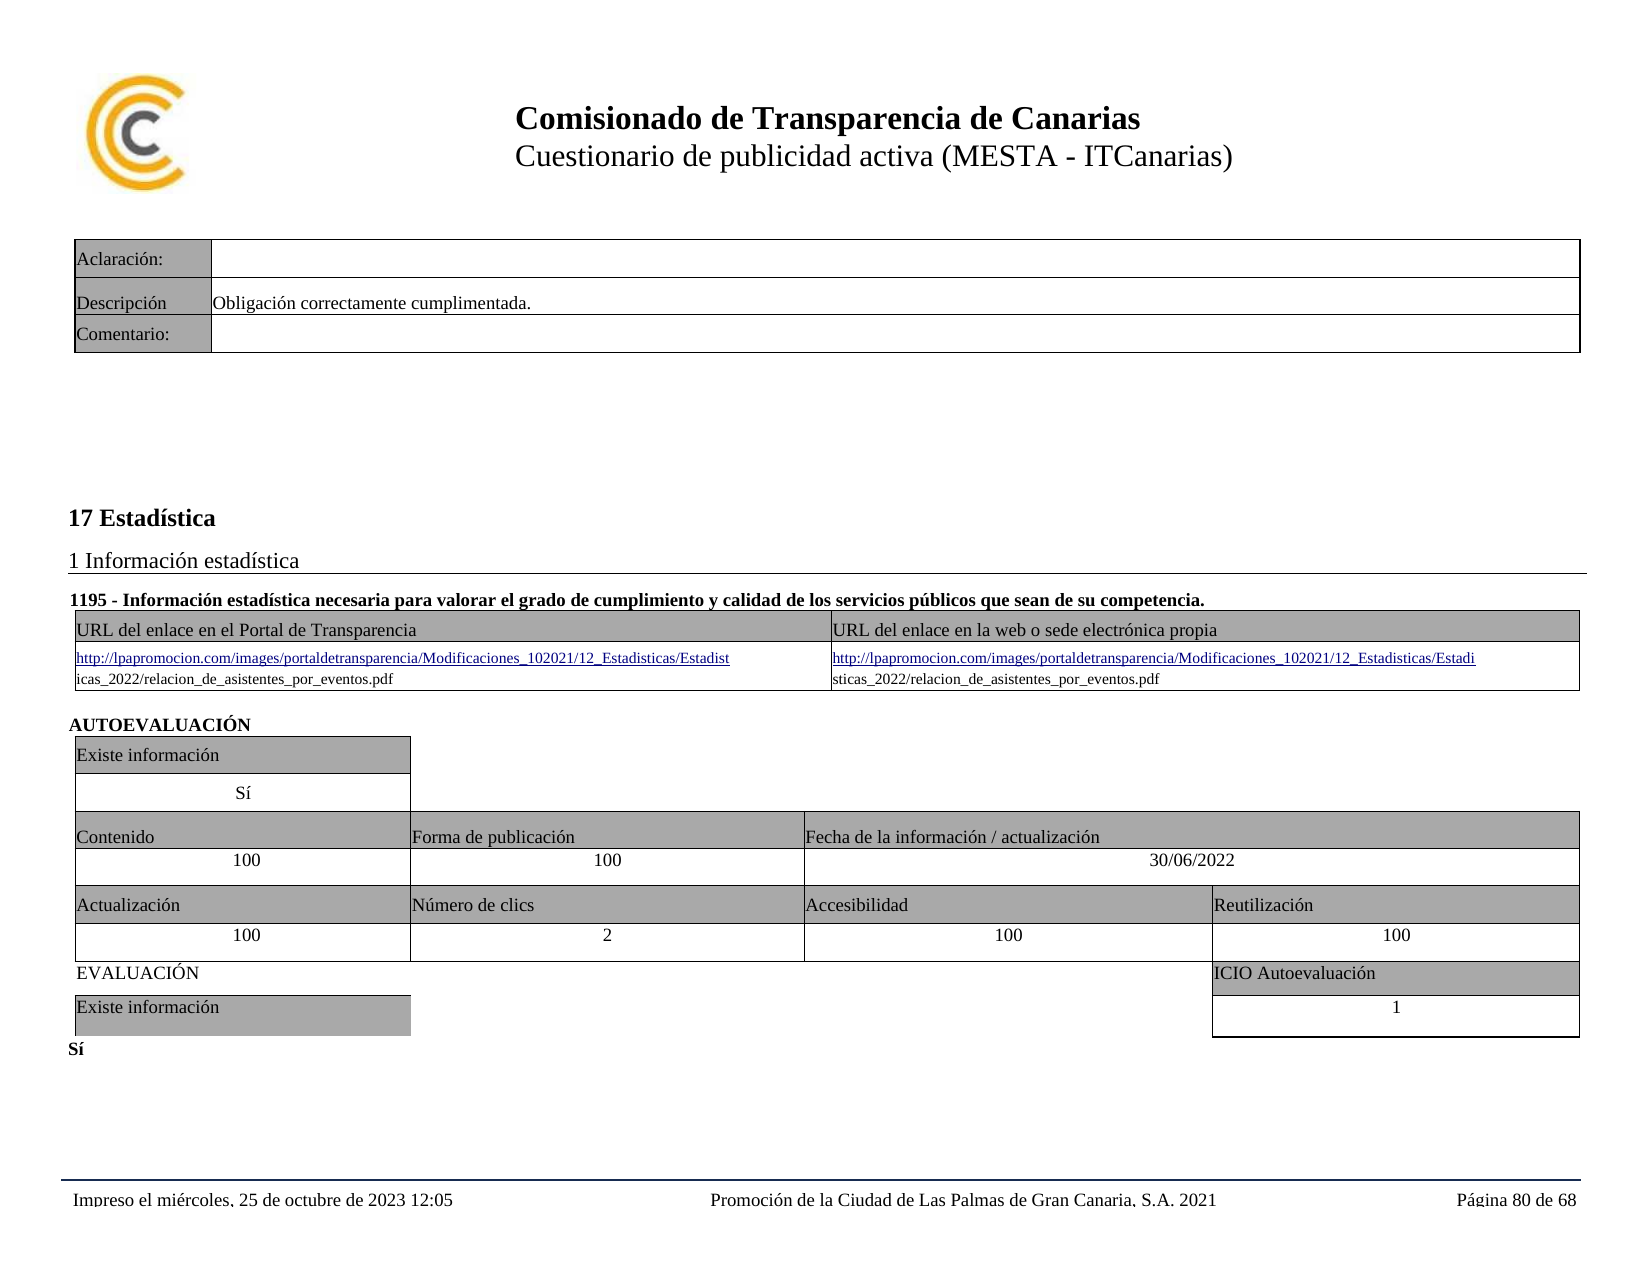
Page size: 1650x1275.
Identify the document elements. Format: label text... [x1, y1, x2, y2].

table_cell EVALUACIÓN [75, 962, 411, 995]
table_cell ICIO Autoevaluación [1213, 962, 1579, 995]
table_header Aclaración: [76, 240, 211, 277]
text Sí [68, 1037, 1587, 1059]
subtitle 17 Estadística [68, 503, 1587, 532]
table_cell Sí [76, 774, 410, 811]
table_cell [411, 962, 1212, 995]
table_cell Accesibilidad [805, 886, 1212, 923]
table_cell 1 [1213, 996, 1579, 1036]
table_cell 100 [1213, 924, 1579, 961]
table_cell http://lpapromocion.com/images/portaldetransparencia/Modificaciones_102021/12_Estadisticas/Estadi sticas_2022/relacion_de_asistentes_por_eventos.pdf [832, 642, 1579, 690]
table_cell Contenido [76, 812, 410, 848]
text 1195 - Información estadística necesaria para valorar el grado de cumplimiento y calidad de los servicios públicos que sean de su competencia. [69, 589, 1587, 610]
table_cell Descripción [76, 278, 211, 314]
table_cell Obligación correctamente cumplimentada. [212, 278, 1579, 314]
table_cell Existe información [76, 996, 411, 1036]
table_header [411, 736, 1580, 811]
table_cell Reutilización [1213, 886, 1579, 923]
table_cell 30/06/2022 [805, 849, 1579, 885]
table_cell Actualización [76, 886, 410, 923]
table_header Existe información [76, 737, 410, 773]
table_cell 100 [76, 849, 410, 885]
table_cell Fecha de la información / actualización [805, 812, 1579, 848]
table_cell 2 [411, 924, 804, 961]
text AUTOEVALUACIÓN [68, 714, 1587, 736]
table_cell 100 [805, 924, 1212, 961]
table_cell Número de clics [411, 886, 804, 923]
table_cell [212, 315, 1579, 352]
table_cell Comentario: [76, 315, 211, 352]
table_cell http://lpapromocion.com/images/portaldetransparencia/Modificaciones_102021/12_Estadisticas/Estadist icas_2022/relacion_de_asistentes_por_eventos.pdf [76, 642, 831, 690]
table_header URL del enlace en el Portal de Transparencia [76, 611, 831, 641]
table_cell Forma de publicación [411, 812, 804, 848]
table_header [212, 240, 1579, 277]
table_header URL del enlace en la web o sede electrónica propia [832, 611, 1579, 641]
table_cell [411, 995, 1212, 1036]
table_cell 100 [76, 924, 410, 961]
table_cell 100 [411, 849, 804, 885]
subtitle 1 Información estadística [68, 547, 1587, 573]
